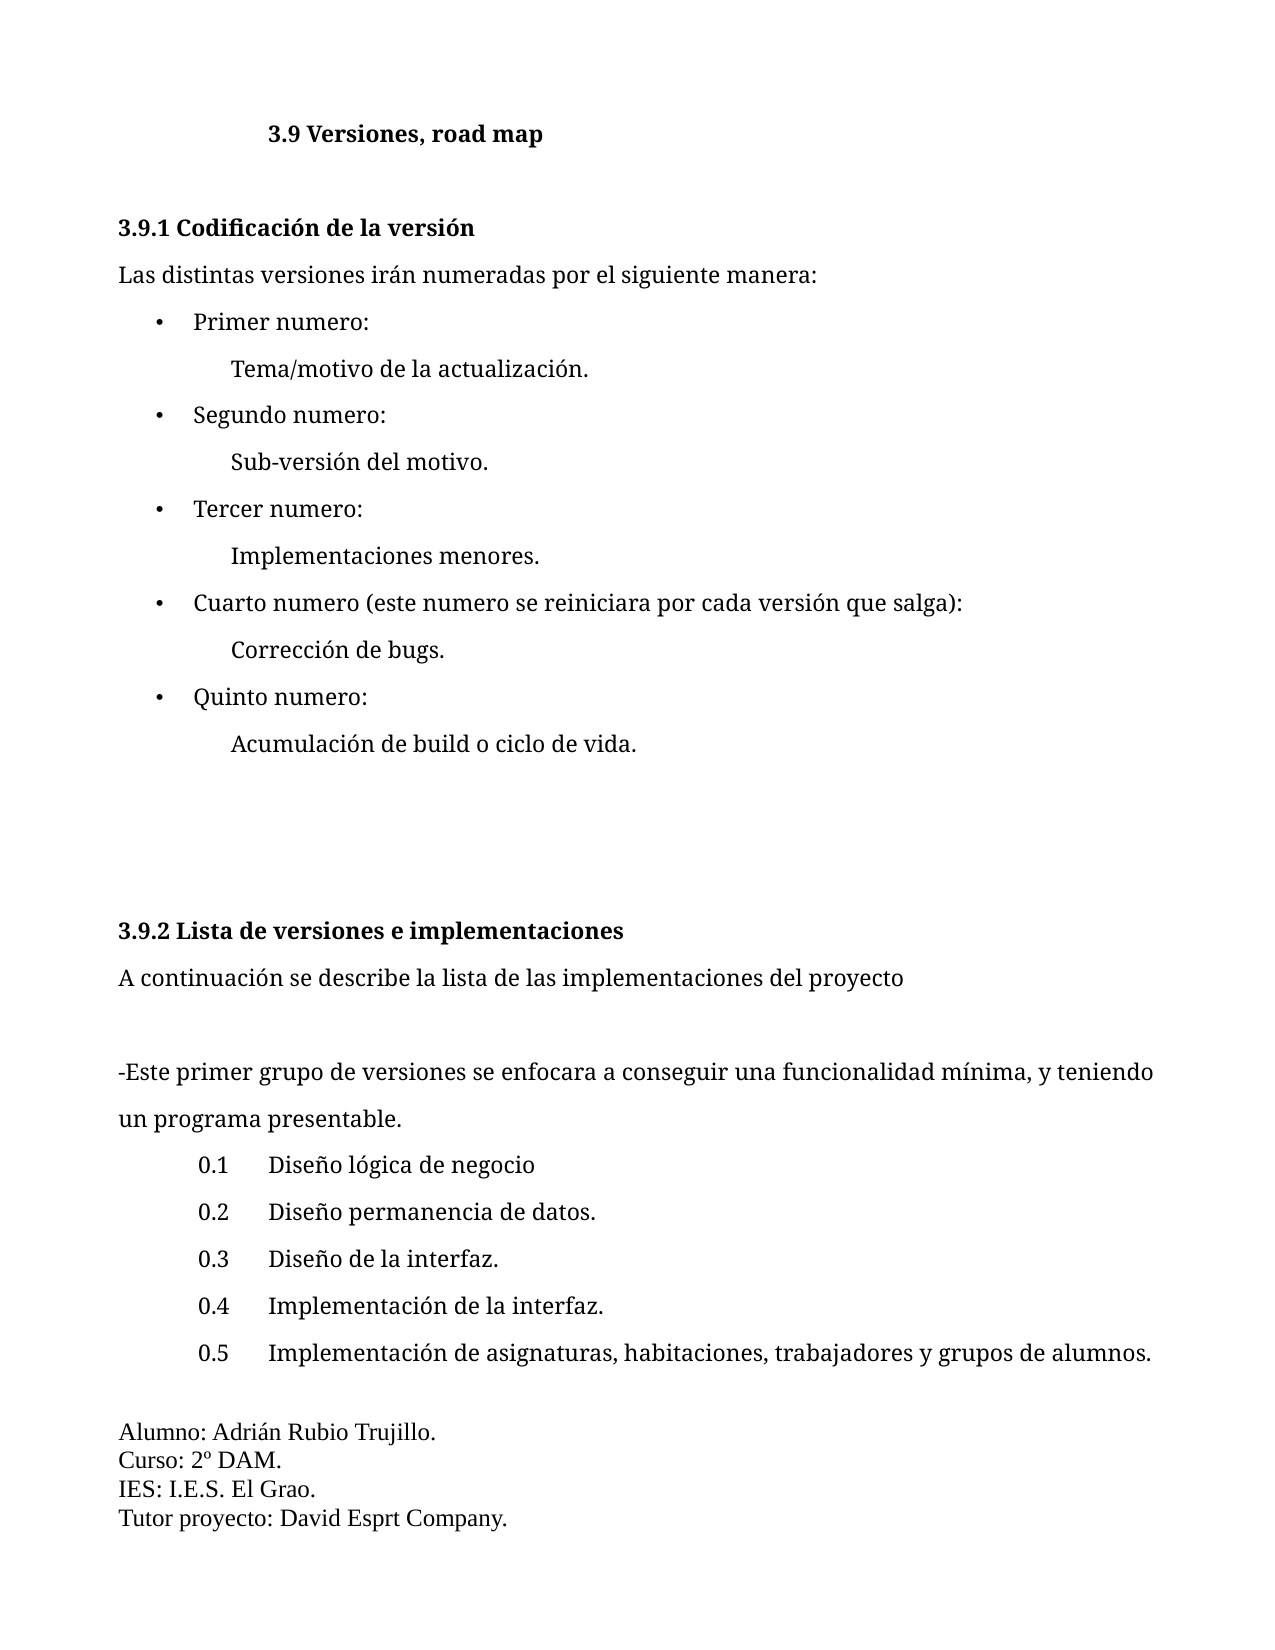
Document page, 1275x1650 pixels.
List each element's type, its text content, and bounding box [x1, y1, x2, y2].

text Las distintas versiones irán numeradas por el siguiente manera: [118, 259, 1157, 290]
list Diseño lógica de negocio [192, 1149, 1157, 1181]
list Implementaciones menores. [193, 540, 1157, 571]
list Sub-versión del motivo. [193, 446, 1157, 477]
text 3.9.1 Codificación de la versión [118, 212, 1157, 243]
list Diseño permanencia de datos. [192, 1196, 1157, 1227]
text -Este primer grupo de versiones se enfocara a conseguir una funcionalidad mínima, y teniendo un programa presentable. [118, 1056, 1157, 1134]
list Cuarto numero (este numero se reiniciara por cada versión que salga): [156, 587, 1157, 618]
text 3.9 Versiones, road map [118, 118, 1157, 149]
list Tema/motivo de la actualización. [193, 352, 1157, 384]
list Diseño de la interfaz. [192, 1243, 1157, 1274]
text A continuación se describe la lista de las implementaciones del proyecto [118, 962, 1157, 993]
list Quinto numero: [156, 681, 1157, 712]
list Tercer numero: [156, 493, 1157, 524]
text 3.9.2 Lista de versiones e implementaciones [118, 915, 1157, 946]
list Segundo numero: [156, 399, 1157, 431]
list Acumulación de build o ciclo de vida. [193, 727, 1157, 759]
list Implementación de la interfaz. [192, 1290, 1157, 1321]
list Primer numero: [156, 306, 1157, 337]
list Corrección de bugs. [193, 634, 1157, 665]
list Implementación de asignaturas, habitaciones, trabajadores y grupos de alumnos. [192, 1337, 1157, 1368]
